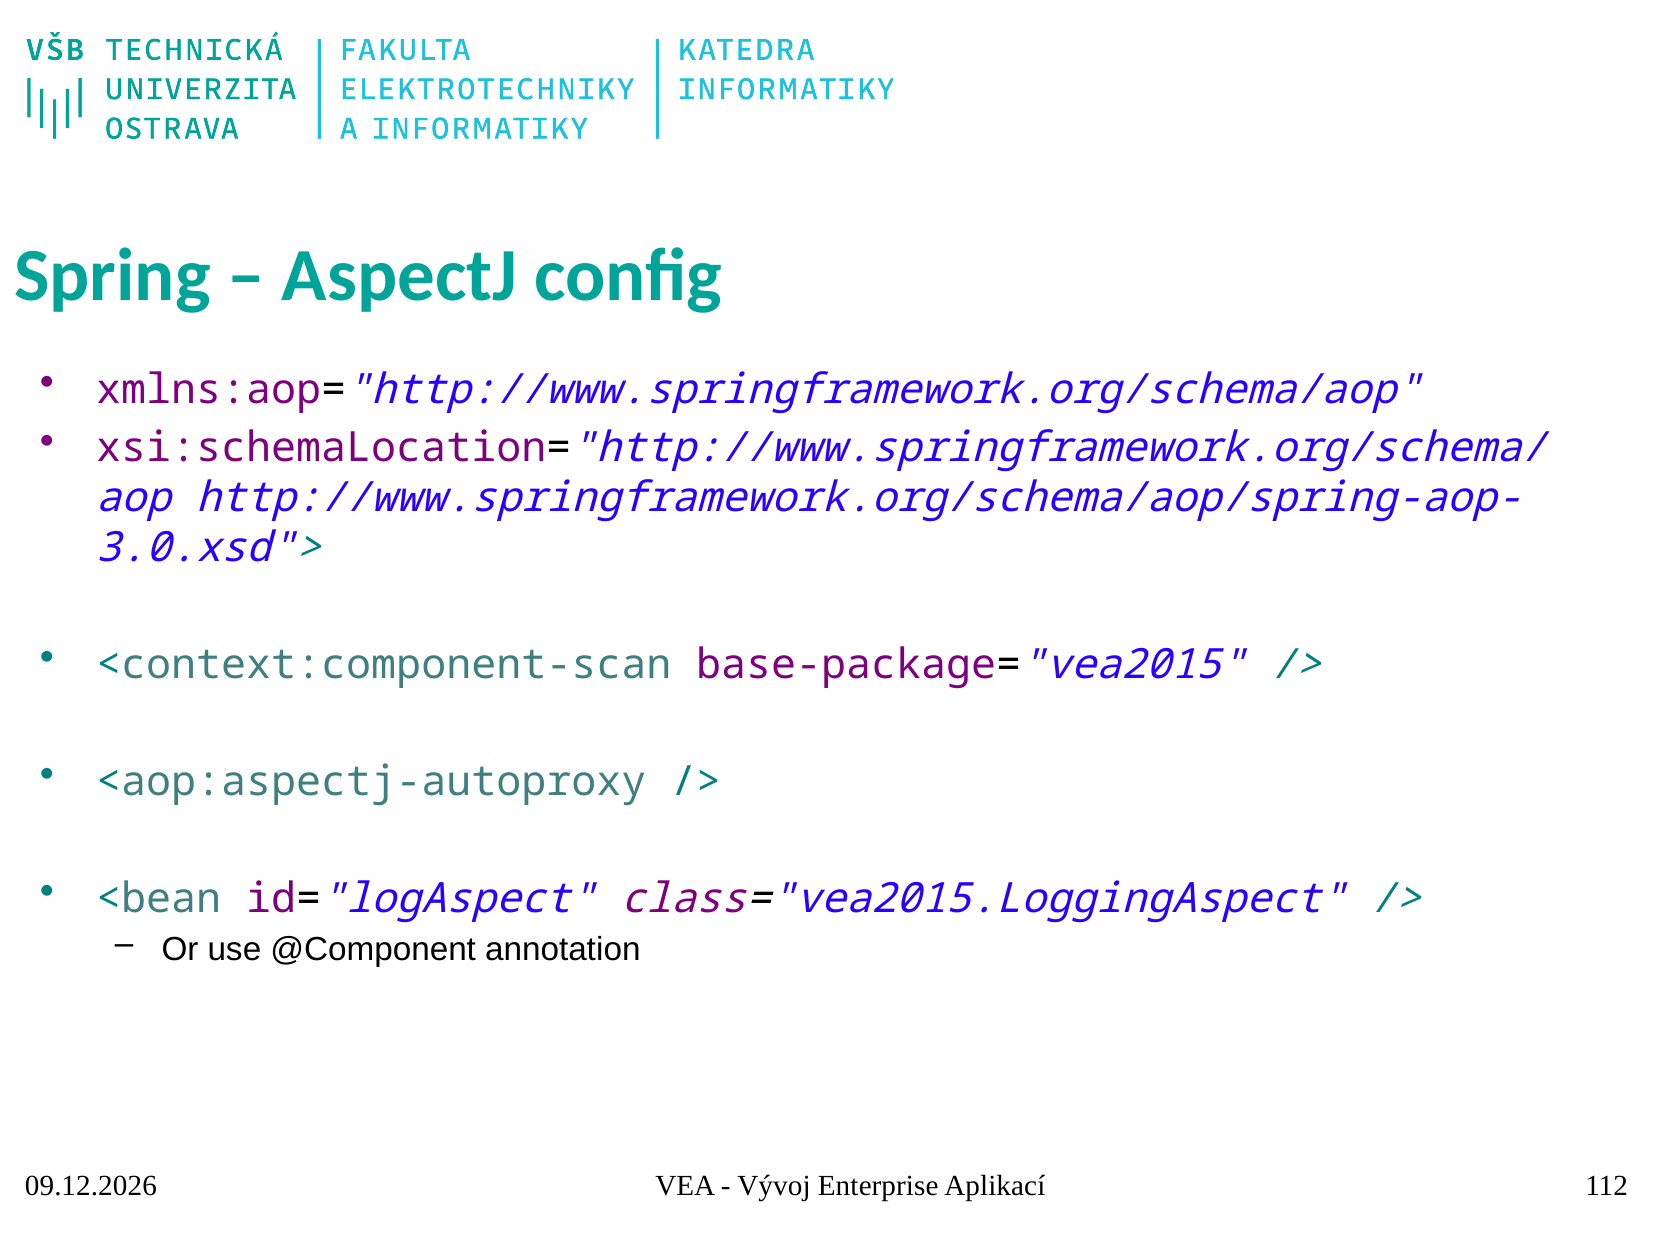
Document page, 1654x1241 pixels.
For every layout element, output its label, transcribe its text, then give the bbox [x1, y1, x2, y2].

picture [26, 31, 894, 139]
title Spring – AspectJ config [14, 165, 1619, 319]
list xmlns:aop="http://www.springframework.org/schema/aop" xsi:schemaLocation="http://www.springframework.org/schema/aop http://www.springframework.org/schema/aop/spring-aop-3.0.xsd"> <context:component-scan base-package="vea2015" /> <aop:aspectj-autoproxy /> <bean id="logAspect" class="vea2015.LoggingAspect" /> Or use @Component annotation [24, 354, 1629, 1146]
